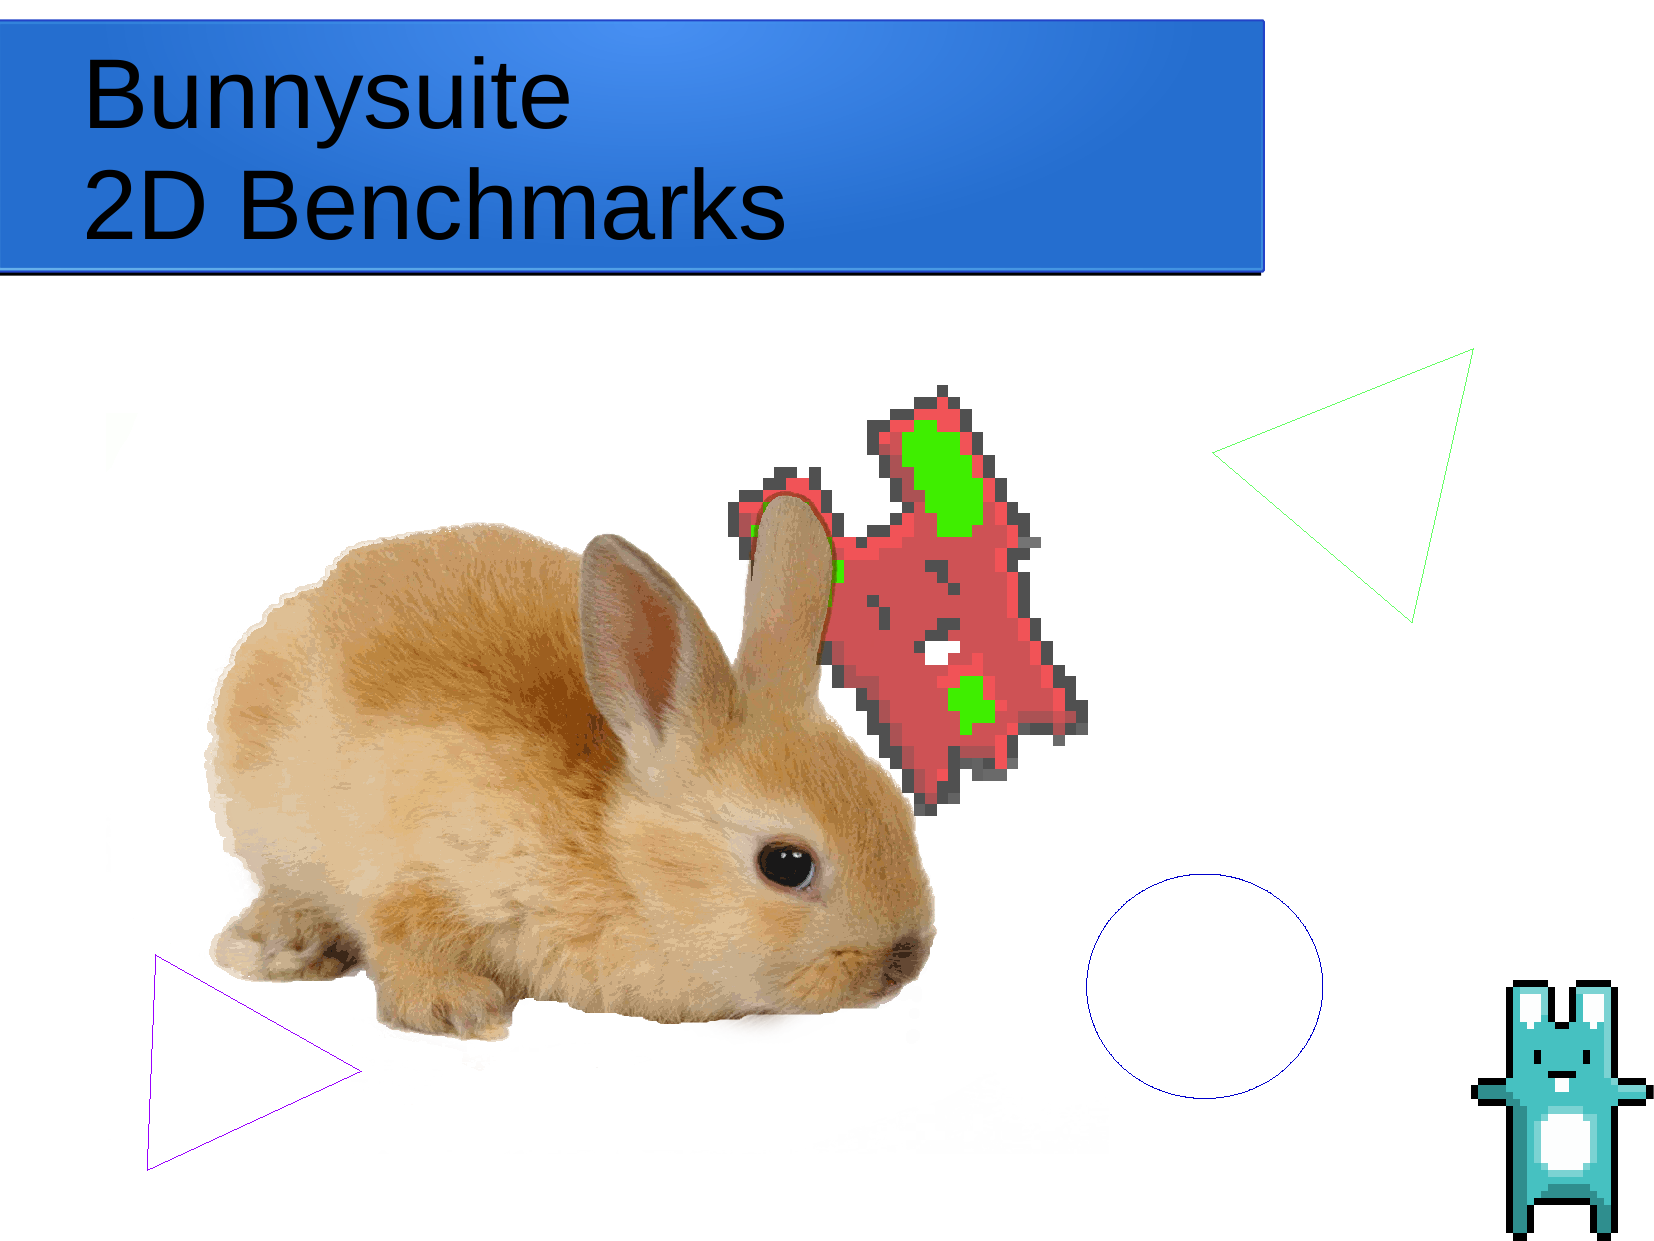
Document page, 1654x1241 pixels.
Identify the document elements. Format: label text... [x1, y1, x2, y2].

picture [106, 316, 1193, 1154]
text_box [1212, 348, 1474, 623]
title Bunnysuite 2D Benchmarks [82, 38, 1235, 261]
text_box [1086, 874, 1323, 1099]
text_box [147, 954, 362, 1171]
picture [1471, 980, 1654, 1241]
